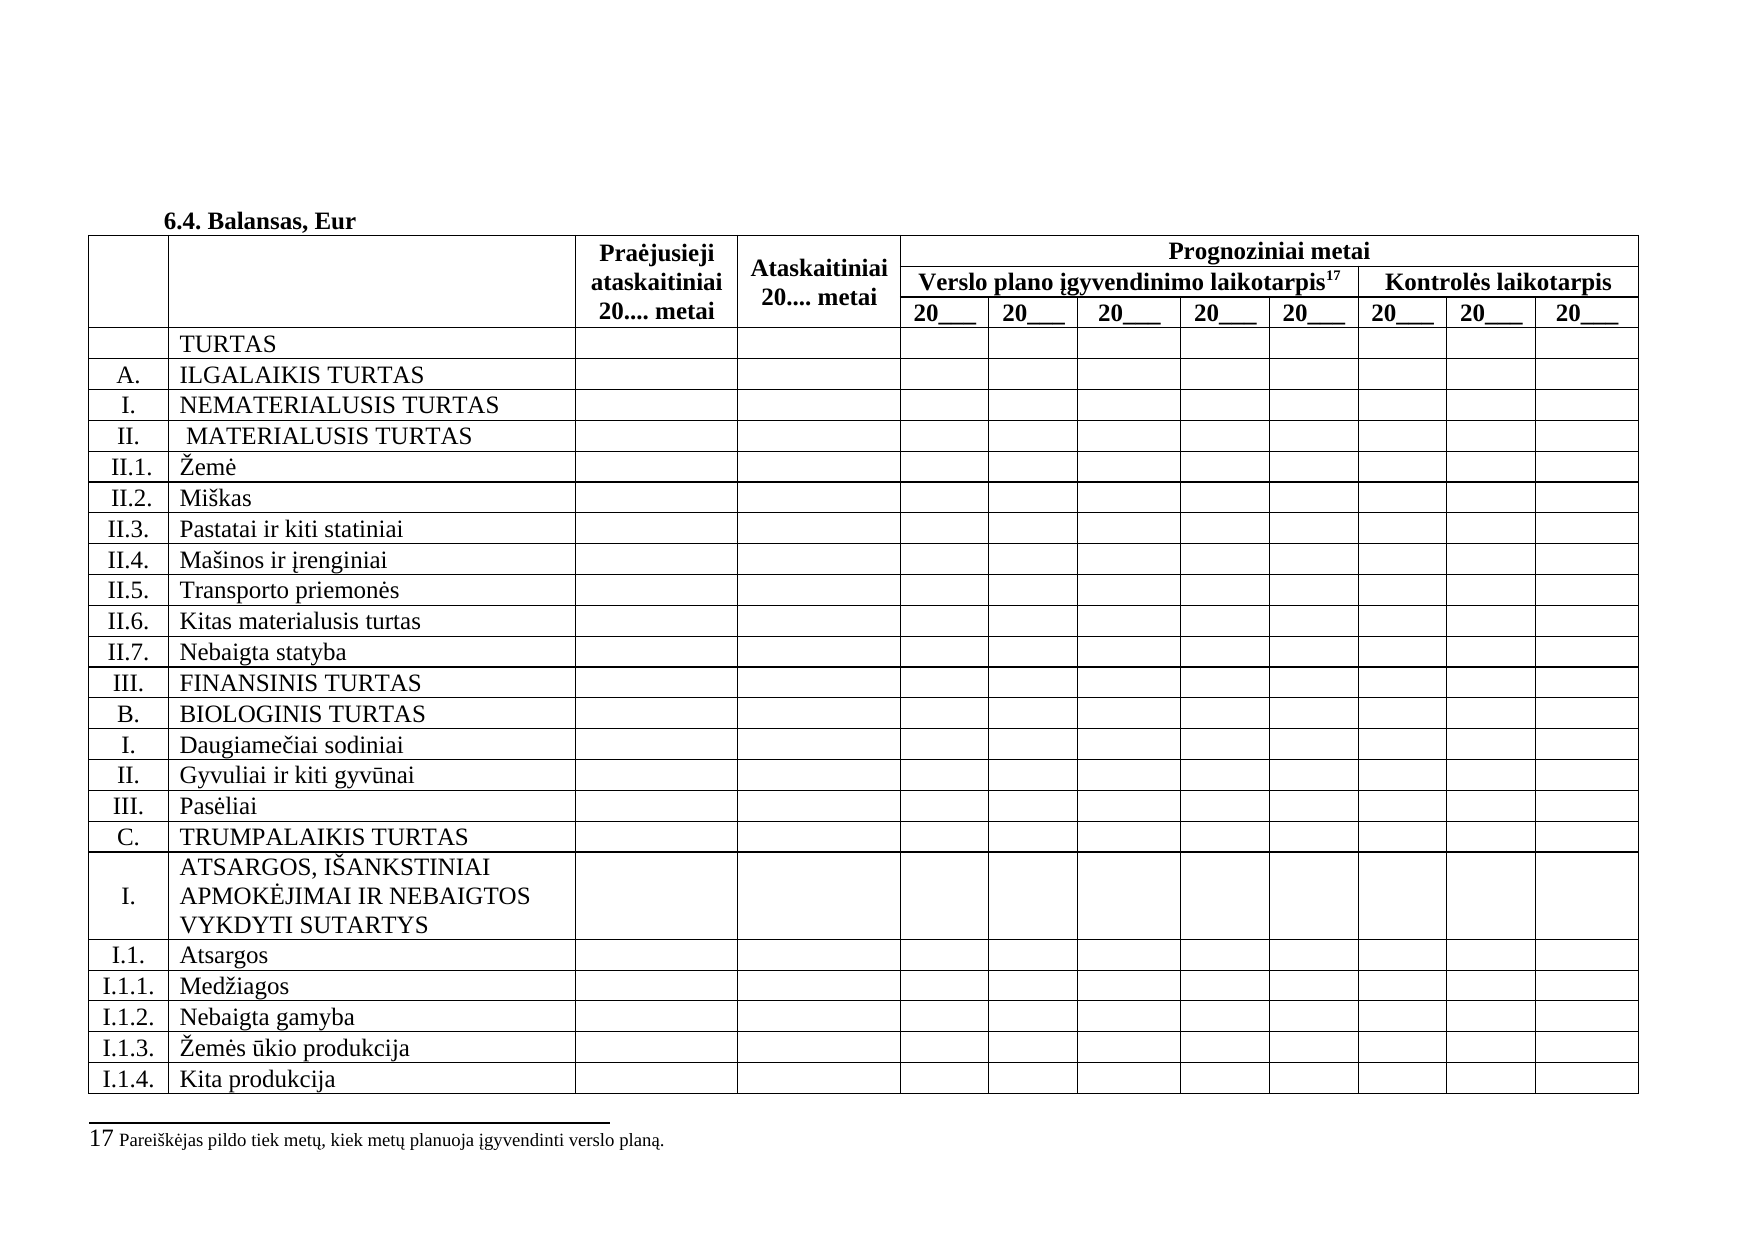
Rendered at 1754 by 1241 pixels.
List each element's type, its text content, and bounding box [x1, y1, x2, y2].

table_cell [901, 544, 988, 574]
table_cell [1181, 328, 1269, 358]
table_cell [738, 483, 900, 512]
table_cell [576, 1063, 737, 1093]
table_cell I.1.1. [89, 971, 168, 1000]
table_cell [1270, 606, 1358, 636]
table_cell [989, 359, 1077, 389]
table_cell [1447, 421, 1535, 451]
table_cell [1536, 483, 1638, 512]
table_cell [1078, 760, 1180, 790]
table_cell III. [89, 668, 168, 697]
table_cell [576, 1032, 737, 1062]
table_cell [901, 452, 988, 481]
table_cell C. [89, 822, 168, 851]
table_cell [1078, 606, 1180, 636]
table_cell [901, 513, 988, 543]
table_cell [1359, 421, 1446, 451]
table_cell MATERIALUSIS TURTAS [169, 421, 575, 451]
table_cell [989, 421, 1077, 451]
table_cell Daugiamečiai sodiniai [169, 729, 575, 759]
table_cell [1359, 791, 1446, 821]
table_cell [1359, 606, 1446, 636]
table_cell [1270, 637, 1358, 666]
table_cell [738, 606, 900, 636]
table_cell A. [89, 359, 168, 389]
table_cell [576, 452, 737, 481]
table_cell [1181, 1001, 1269, 1031]
table_cell [1270, 421, 1358, 451]
table_cell [1078, 971, 1180, 1000]
table_cell [738, 822, 900, 851]
table_cell [1359, 698, 1446, 728]
table_cell [1270, 544, 1358, 574]
table_cell 20___ [1536, 298, 1638, 327]
table_cell [1270, 513, 1358, 543]
table_cell [901, 421, 988, 451]
table_cell [1359, 971, 1446, 1000]
table_cell [1078, 452, 1180, 481]
table_cell [1270, 390, 1358, 420]
table_cell [1536, 575, 1638, 605]
table_cell [1447, 1063, 1535, 1093]
table_cell [1078, 668, 1180, 697]
table_cell [1270, 328, 1358, 358]
table_cell 20___ [1181, 298, 1269, 327]
table_cell I.1.2. [89, 1001, 168, 1031]
table_cell [738, 575, 900, 605]
table_cell Atsargos [169, 940, 575, 969]
table_cell [1078, 791, 1180, 821]
table_cell [901, 483, 988, 512]
table_cell [989, 698, 1077, 728]
table_cell [738, 452, 900, 481]
table_cell [989, 544, 1077, 574]
table_cell [1181, 1032, 1269, 1062]
table_cell [1270, 760, 1358, 790]
table_cell [901, 328, 988, 358]
table_cell [1078, 513, 1180, 543]
table_cell Medžiagos [169, 971, 575, 1000]
table_cell [1078, 1032, 1180, 1062]
table_cell [901, 1063, 988, 1093]
table_cell [1181, 822, 1269, 851]
table_cell [989, 1001, 1077, 1031]
table_cell II.6. [89, 606, 168, 636]
table_cell [1181, 791, 1269, 821]
table_cell 20___ [901, 298, 988, 327]
table_cell [1447, 971, 1535, 1000]
table_cell [1181, 390, 1269, 420]
table_cell [1181, 940, 1269, 969]
table_cell 20___ [1359, 298, 1446, 327]
table_cell [1270, 853, 1358, 939]
table_cell [1181, 544, 1269, 574]
table_header Praėjusieji ataskaitiniai 20.... metai [576, 236, 737, 327]
table_cell [576, 513, 737, 543]
table_cell [1359, 729, 1446, 759]
table_cell [1270, 359, 1358, 389]
table_cell [1270, 1032, 1358, 1062]
table_cell [1078, 1063, 1180, 1093]
table_cell [1447, 483, 1535, 512]
table_cell [738, 328, 900, 358]
table_cell [1536, 544, 1638, 574]
table_cell Gyvuliai ir kiti gyvūnai [169, 760, 575, 790]
table_cell [1536, 390, 1638, 420]
table_cell [901, 853, 988, 939]
table_cell Pastatai ir kiti statiniai [169, 513, 575, 543]
table_cell [1536, 853, 1638, 939]
table_cell [1359, 513, 1446, 543]
table_cell II.3. [89, 513, 168, 543]
table_cell [738, 421, 900, 451]
table_cell [738, 513, 900, 543]
table_cell [738, 1032, 900, 1062]
table_cell [1078, 698, 1180, 728]
table_cell [989, 1063, 1077, 1093]
table_cell [1181, 1063, 1269, 1093]
table_cell [901, 1001, 988, 1031]
table_cell [1359, 853, 1446, 939]
table_cell I. [89, 390, 168, 420]
table_cell [576, 760, 737, 790]
table_cell Kitas materialusis turtas [169, 606, 575, 636]
table_cell II. [89, 760, 168, 790]
table_cell Miškas [169, 483, 575, 512]
table_cell [738, 729, 900, 759]
table_cell [1359, 822, 1446, 851]
table_cell [576, 359, 737, 389]
table_cell [1447, 606, 1535, 636]
table_cell [1447, 575, 1535, 605]
table_cell [1181, 668, 1269, 697]
table_cell [576, 606, 737, 636]
table_cell [738, 760, 900, 790]
table_cell [901, 822, 988, 851]
table_cell [1536, 822, 1638, 851]
table_cell [1181, 575, 1269, 605]
table_cell [901, 359, 988, 389]
table_cell II.7. [89, 637, 168, 666]
table_cell Nebaigta gamyba [169, 1001, 575, 1031]
table_cell [738, 390, 900, 420]
table_cell [1536, 637, 1638, 666]
table_cell [1447, 760, 1535, 790]
table_cell [1078, 421, 1180, 451]
table_cell Žemės ūkio produkcija [169, 1032, 575, 1062]
table_cell [1447, 698, 1535, 728]
table_cell [989, 971, 1077, 1000]
table_cell Žemė [169, 452, 575, 481]
table_cell II.1. [89, 452, 168, 481]
table_cell [1359, 359, 1446, 389]
table_cell I. [89, 729, 168, 759]
table_cell [576, 729, 737, 759]
table_cell [1536, 513, 1638, 543]
table_cell [1359, 483, 1446, 512]
table_cell [1181, 760, 1269, 790]
table_cell [1536, 1063, 1638, 1093]
table_cell [738, 791, 900, 821]
table_cell ATSARGOS, IŠANKSTINIAI APMOKĖJIMAI IR NEBAIGTOS VYKDYTI SUTARTYS [169, 853, 575, 939]
table_cell B. [89, 698, 168, 728]
table_cell [1181, 853, 1269, 939]
table_cell 20___ [989, 298, 1077, 327]
table_cell [901, 971, 988, 1000]
table_cell [901, 698, 988, 728]
table_cell [1536, 359, 1638, 389]
table_cell [738, 853, 900, 939]
table_cell [1078, 1001, 1180, 1031]
table_cell [989, 575, 1077, 605]
table_cell [1536, 328, 1638, 358]
table_cell 20___ [1078, 298, 1180, 327]
table_cell II.2. [89, 483, 168, 512]
table_cell Transporto priemonės [169, 575, 575, 605]
table_cell ILGALAIKIS TURTAS [169, 359, 575, 389]
table_cell [738, 359, 900, 389]
table_cell [1536, 698, 1638, 728]
table_cell [1359, 637, 1446, 666]
table_cell [1078, 483, 1180, 512]
table_cell [576, 971, 737, 1000]
table_cell [576, 390, 737, 420]
table_cell [1359, 544, 1446, 574]
table_cell [738, 1001, 900, 1031]
table_cell [1447, 452, 1535, 481]
table_cell [901, 390, 988, 420]
table_cell [738, 971, 900, 1000]
table_cell [1536, 791, 1638, 821]
table_cell [576, 637, 737, 666]
table_cell [1181, 698, 1269, 728]
table_cell [989, 853, 1077, 939]
table_cell [989, 452, 1077, 481]
table_cell [989, 791, 1077, 821]
table_cell NEMATERIALUSIS TURTAS [169, 390, 575, 420]
table_cell [1447, 544, 1535, 574]
table_cell [1359, 452, 1446, 481]
table_cell [1181, 729, 1269, 759]
table_cell [1359, 328, 1446, 358]
table_cell TURTAS [169, 328, 575, 358]
table_cell I.1.3. [89, 1032, 168, 1062]
table_cell [1359, 760, 1446, 790]
table_cell [738, 637, 900, 666]
table_cell II. [89, 421, 168, 451]
table_cell [901, 668, 988, 697]
table_cell TRUMPALAIKIS TURTAS [169, 822, 575, 851]
table_cell [1270, 575, 1358, 605]
table_cell II.5. [89, 575, 168, 605]
table_cell Verslo plano įgyvendinimo laikotarpis [901, 267, 1358, 296]
table_cell [89, 328, 168, 358]
table_cell [576, 822, 737, 851]
table_cell Kita produkcija [169, 1063, 575, 1093]
table_cell II.4. [89, 544, 168, 574]
table_cell [901, 637, 988, 666]
table_cell [576, 698, 737, 728]
table_cell [1447, 1001, 1535, 1031]
table_cell [576, 328, 737, 358]
table_cell [576, 544, 737, 574]
table_cell Nebaigta statyba [169, 637, 575, 666]
table_cell [1270, 729, 1358, 759]
table_cell I.1. [89, 940, 168, 969]
table_cell [1447, 791, 1535, 821]
table_header Prognoziniai metai [901, 236, 1638, 266]
table_cell [1270, 940, 1358, 969]
table_cell [738, 1063, 900, 1093]
table_cell [1447, 390, 1535, 420]
table_cell [738, 940, 900, 969]
table_cell [576, 483, 737, 512]
table_cell [1359, 390, 1446, 420]
table_cell [989, 513, 1077, 543]
table_cell [901, 760, 988, 790]
table_cell [989, 637, 1077, 666]
table_cell [901, 940, 988, 969]
table_cell [1270, 452, 1358, 481]
table_cell [1536, 1001, 1638, 1031]
table_cell [738, 544, 900, 574]
table_cell [1359, 1001, 1446, 1031]
text 6.4. Balansas, Eur [89, 206, 1665, 235]
table_cell [901, 1032, 988, 1062]
table_cell [1078, 822, 1180, 851]
table_cell [1359, 575, 1446, 605]
table_cell [1270, 971, 1358, 1000]
table_cell [1078, 575, 1180, 605]
table_cell [738, 668, 900, 697]
table_cell [1359, 668, 1446, 697]
table_cell I.1.4. [89, 1063, 168, 1093]
table_cell [576, 575, 737, 605]
table_cell BIOLOGINIS TURTAS [169, 698, 575, 728]
table_cell [1447, 729, 1535, 759]
table_cell [1078, 328, 1180, 358]
table_cell [1359, 1063, 1446, 1093]
table_cell 20___ [1270, 298, 1358, 327]
table_cell Pasėliai [169, 791, 575, 821]
table_cell Mašinos ir įrenginiai [169, 544, 575, 574]
table_cell [1447, 940, 1535, 969]
table_cell [989, 606, 1077, 636]
table_cell [1536, 971, 1638, 1000]
table_cell [1078, 729, 1180, 759]
table_cell [1078, 853, 1180, 939]
table_cell [1447, 359, 1535, 389]
table_cell [1536, 421, 1638, 451]
table_cell Kontrolės laikotarpis [1359, 267, 1638, 296]
table_cell [1536, 452, 1638, 481]
table_cell [989, 729, 1077, 759]
table_cell [989, 940, 1077, 969]
table_cell [1078, 637, 1180, 666]
table_cell [1078, 359, 1180, 389]
table_cell [989, 483, 1077, 512]
table_cell [989, 1032, 1077, 1062]
table_cell [1181, 637, 1269, 666]
table_cell [901, 791, 988, 821]
table_cell [1181, 606, 1269, 636]
table_cell [1078, 940, 1180, 969]
table_cell [1447, 328, 1535, 358]
table_cell [989, 390, 1077, 420]
table_cell [1270, 698, 1358, 728]
table_cell [576, 940, 737, 969]
table_cell [1270, 1063, 1358, 1093]
table_cell [576, 791, 737, 821]
table_cell [989, 328, 1077, 358]
table_cell [1359, 940, 1446, 969]
table_cell [901, 575, 988, 605]
table_cell [1359, 1032, 1446, 1062]
table_cell [1447, 822, 1535, 851]
table_cell [738, 698, 900, 728]
table_cell [1447, 637, 1535, 666]
table_cell [1181, 421, 1269, 451]
table_cell [576, 421, 737, 451]
table_cell [1078, 390, 1180, 420]
table_header Ataskaitiniai 20.... metai [738, 236, 900, 327]
table_cell [1181, 971, 1269, 1000]
table_cell [1181, 483, 1269, 512]
table_cell [1447, 853, 1535, 939]
table_cell [1270, 1001, 1358, 1031]
table_cell [989, 760, 1077, 790]
table_cell [1181, 359, 1269, 389]
table_cell [1536, 668, 1638, 697]
table_cell [1447, 513, 1535, 543]
table_header [89, 236, 168, 327]
table_cell [1181, 452, 1269, 481]
table_cell [1447, 668, 1535, 697]
table_cell [576, 1001, 737, 1031]
table_cell [901, 606, 988, 636]
table_cell [1270, 483, 1358, 512]
table_cell [1078, 544, 1180, 574]
table_cell [901, 729, 988, 759]
table_cell [1270, 668, 1358, 697]
table_cell I. [89, 853, 168, 939]
table_cell 20___ [1447, 298, 1535, 327]
table_cell [576, 668, 737, 697]
table_cell [1536, 729, 1638, 759]
table_cell [1536, 1032, 1638, 1062]
table_cell [1270, 822, 1358, 851]
table_cell [1181, 513, 1269, 543]
table_cell [576, 853, 737, 939]
table_cell [989, 822, 1077, 851]
table_cell [1270, 791, 1358, 821]
table_cell [1447, 1032, 1535, 1062]
table_cell FINANSINIS TURTAS [169, 668, 575, 697]
table_cell [1536, 760, 1638, 790]
table_cell [1536, 606, 1638, 636]
table_cell [989, 668, 1077, 697]
table_cell III. [89, 791, 168, 821]
table_cell [1536, 940, 1638, 969]
table_header [169, 236, 575, 327]
